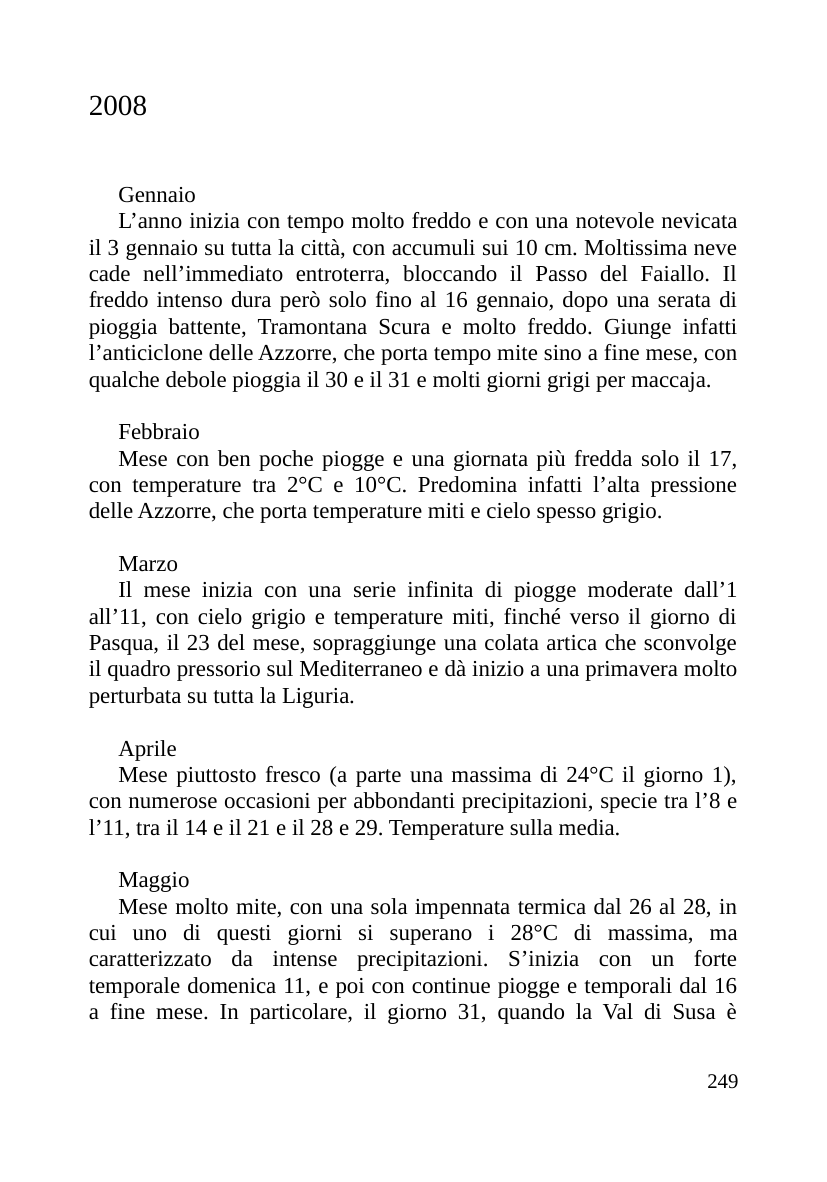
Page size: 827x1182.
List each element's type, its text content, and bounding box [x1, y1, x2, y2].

text Gennaio [88, 181, 738, 207]
text Maggio [88, 866, 738, 893]
subtitle 2008 [88, 88, 738, 122]
text L’anno inizia con tempo molto freddo e con una notevole nevicata il 3 gennaio su tutta la città, con accumuli sui 10 cm. Moltissima neve cade nell’immediato entroterra, bloccando il Passo del Faiallo. Il freddo intenso dura però solo fino al 16 gennaio, dopo una serata di pioggia battente, Tramontana Scura e molto freddo. Giunge infatti l’anticiclone delle Azzorre, che porta tempo mite sino a fine mese, con qualche debole pioggia il 30 e il 31 e molti giorni grigi per maccaja. [88, 207, 738, 392]
text Aprile [88, 734, 738, 761]
text Mese con ben poche piogge e una giornata più fredda solo il 17, con temperature tra 2°C e 10°C. Predomina infatti l’alta pressione delle Azzorre, che porta temperature miti e cielo spesso grigio. [88, 445, 738, 524]
text Il mese inizia con una serie infinita di piogge moderate dall’1 all’11, con cielo grigio e temperature miti, finché verso il giorno di Pasqua, il 23 del mese, sopraggiunge una colata artica che sconvolge il quadro pressorio sul Mediterraneo e dà inizio a una primavera molto perturbata su tutta la Liguria. [88, 576, 738, 708]
text Mese piuttosto fresco (a parte una massima di 24°C il giorno 1), con numerose occasioni per abbondanti precipitazioni, specie tra l’8 e l’11, tra il 14 e il 21 e il 28 e 29. Temperature sulla media. [88, 761, 738, 840]
text Marzo [88, 550, 738, 576]
text Mese molto mite, con una sola impennata termica dal 26 al 28, in cui uno di questi giorni si superano i 28°C di massima, ma caratterizzato da intense precipitazioni. S’inizia con un forte temporale domenica 11, e poi con continue piogge e temporali dal 16 a fine mese. In particolare, il giorno 31, quando la Val di Susa è [88, 893, 738, 1024]
text Febbraio [88, 418, 738, 445]
